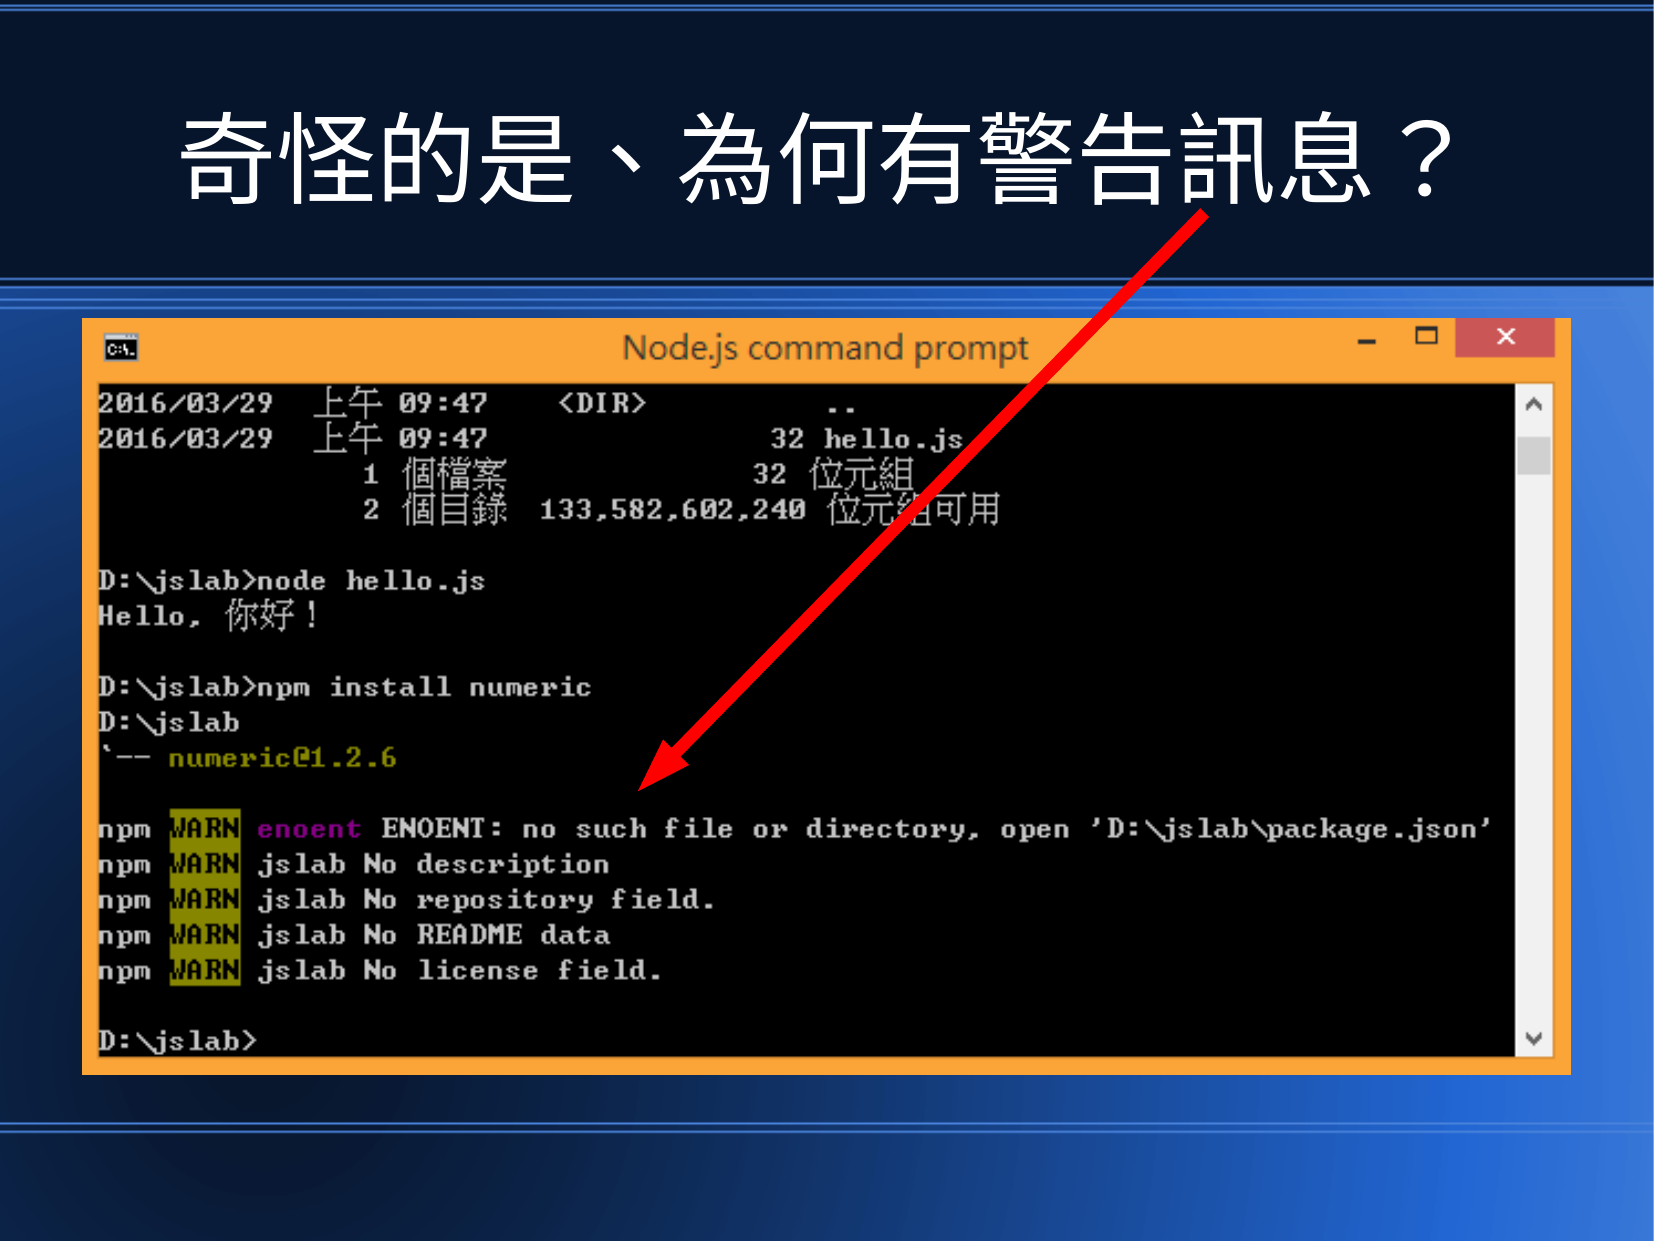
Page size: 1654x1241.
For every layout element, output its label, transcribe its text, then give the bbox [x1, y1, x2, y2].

picture [0, 0, 1654, 1241]
title 奇怪的是、為何有警告訊息？ [82, 49, 1571, 257]
